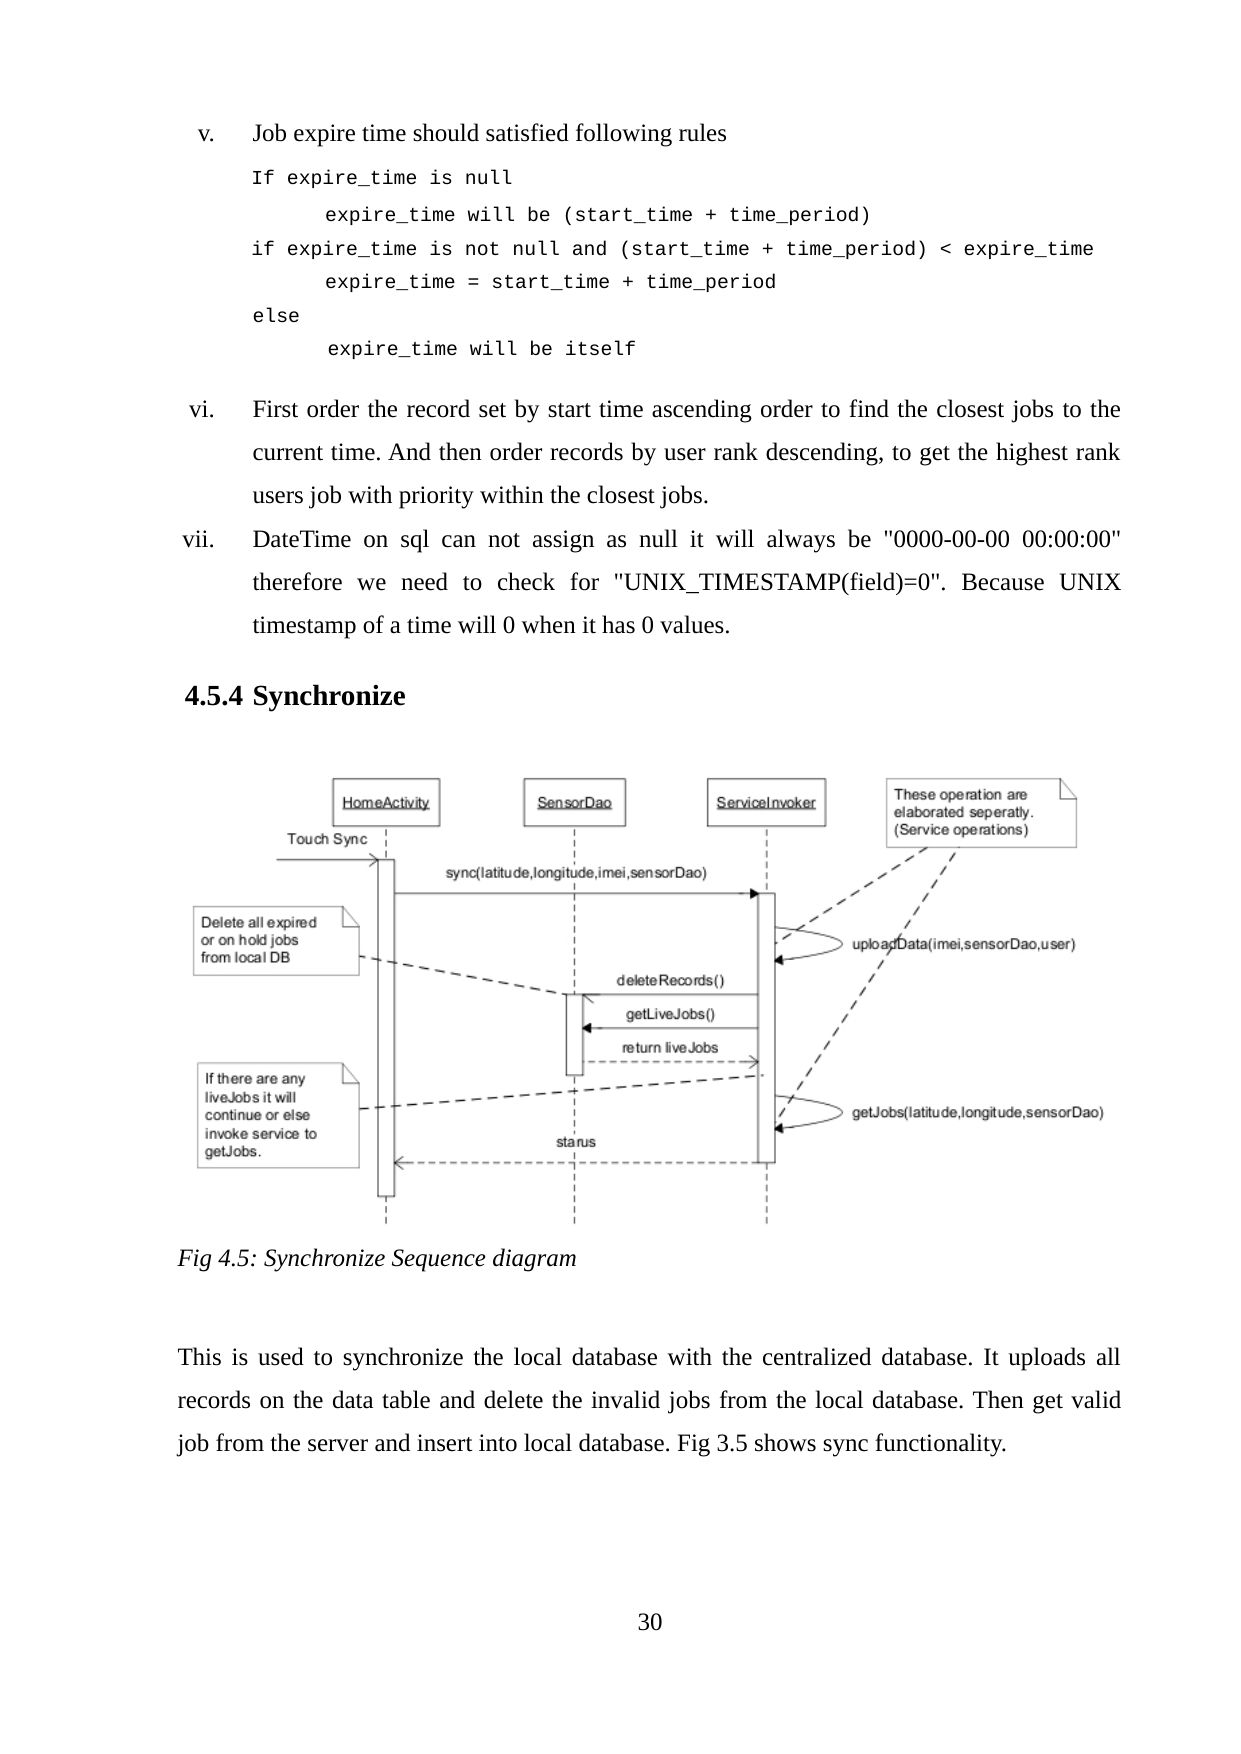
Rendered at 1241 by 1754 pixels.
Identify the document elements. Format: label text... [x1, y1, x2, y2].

subtitle Synchronize [177, 678, 1122, 711]
list First order the record set by start time ascending order to find the closest jobs to the current time. And then order records by user rank descending, to get the highest rank users job with priority within the closest jobs. [215, 394, 1122, 509]
list Job expire time should satisfied following rules [215, 118, 1122, 147]
picture [177, 754, 1123, 1244]
list if expire_time is not null and (start_time + time_period) < expire_time [177, 239, 1122, 261]
list expire_time will be (start_time + time_period) [177, 205, 1122, 227]
text else [177, 306, 1122, 328]
text Fig 4.5: Synchronize Sequence diagram [177, 1244, 1122, 1272]
list If expire_time is null [177, 161, 1122, 191]
list DateTime on sql can not assign as null it will always be "0000-00-00 00:00:00" therefore we need to check for "UNIX_TIMESTAMP(field)=0". Because UNIX timestamp of a time will 0 when it has 0 values. [215, 524, 1122, 639]
text This is used to synchronize the local database with the centralized database. It uploads all records on the data table and delete the invalid jobs from the local database. Then get valid job from the server and insert into local database. Fig 3.5 shows sync functionality. [177, 1342, 1122, 1457]
text expire_time will be itself [252, 339, 1122, 362]
list expire_time = start_time + time_period [177, 272, 1122, 294]
